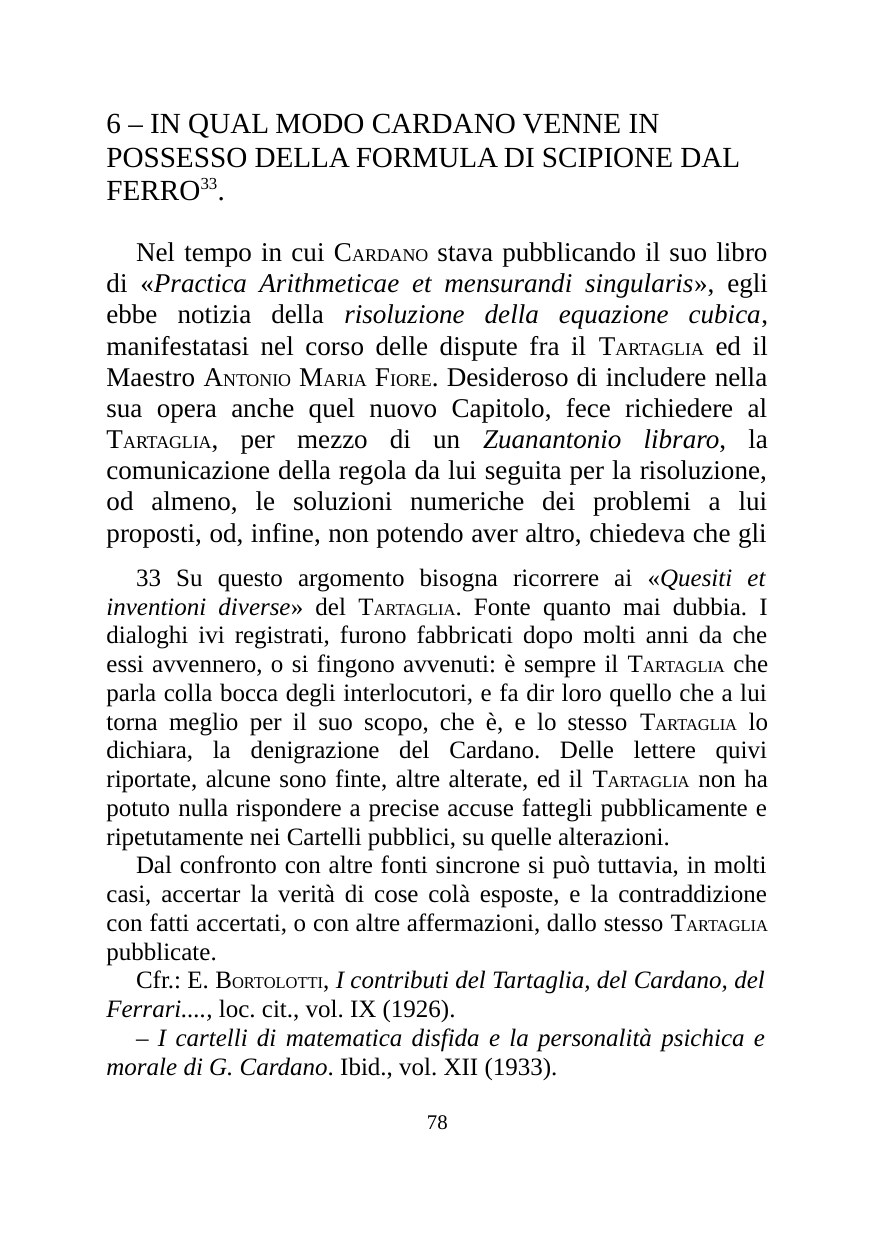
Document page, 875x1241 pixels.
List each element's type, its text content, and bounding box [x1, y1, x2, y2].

text Dal confronto con altre fonti sincrone si può tuttavia, in molti casi, accertar la verità di cose colà esposte, e la contraddizione con fatti accertati, o con altre affermazioni, dallo stesso Tartaglia pubblicate. [106, 850, 768, 965]
text Su questo argomento bisogna ricorrere ai «Quesiti et inventioni diverse» del Tartaglia. Fonte quanto mai dubbia. I dialoghi ivi registrati, furono fabbricati dopo molti anni da che essi avvennero, o si fingono avvenuti: è sempre il Tartaglia che parla colla bocca degli interlocutori, e fa dir loro quello che a lui torna meglio per il suo scopo, che è, e lo stesso Tartaglia lo dichiara, la denigrazione del Cardano. Delle lettere quivi riportate, alcune sono finte, altre alterate, ed il Tartaglia non ha potuto nulla rispondere a precise accuse fattegli pubblicamente e ripetutamente nei Cartelli pubblici, su quelle alterazioni. [106, 563, 768, 850]
text – I cartelli di matematica disfida e la personalità psichica e morale di G. Cardano. Ibid., vol. XII (1933). [106, 1023, 768, 1080]
text Nel tempo in cui Cardano stava pubblicando il suo libro di «Practica Arithmeticae et mensurandi singularis», egli ebbe notizia della risoluzione della equazione cubica, manifestatasi nel corso delle dispute fra il Tartaglia ed il Maestro Antonio Maria Fiore. Desideroso di includere nella sua opera anche quel nuovo Capitolo, fece richiedere al Tartaglia, per mezzo di un Zuanantonio libraro, la comunicazione della regola da lui seguita per la risoluzione, od almeno, le soluzioni numeriche dei problemi a lui proposti, od, infine, non potendo aver altro, chiedeva che gli [106, 236, 768, 548]
subtitle 6 – IN QUAL MODO CARDANO VENNE IN POSSESSO DELLA FORMULA DI SCIPIONE DAL FERRO. [106, 106, 768, 207]
text Cfr.: E. Bortolotti, I contributi del Tartaglia, del Cardano, del Ferrari...., loc. cit., vol. IX (1926). [106, 965, 768, 1023]
